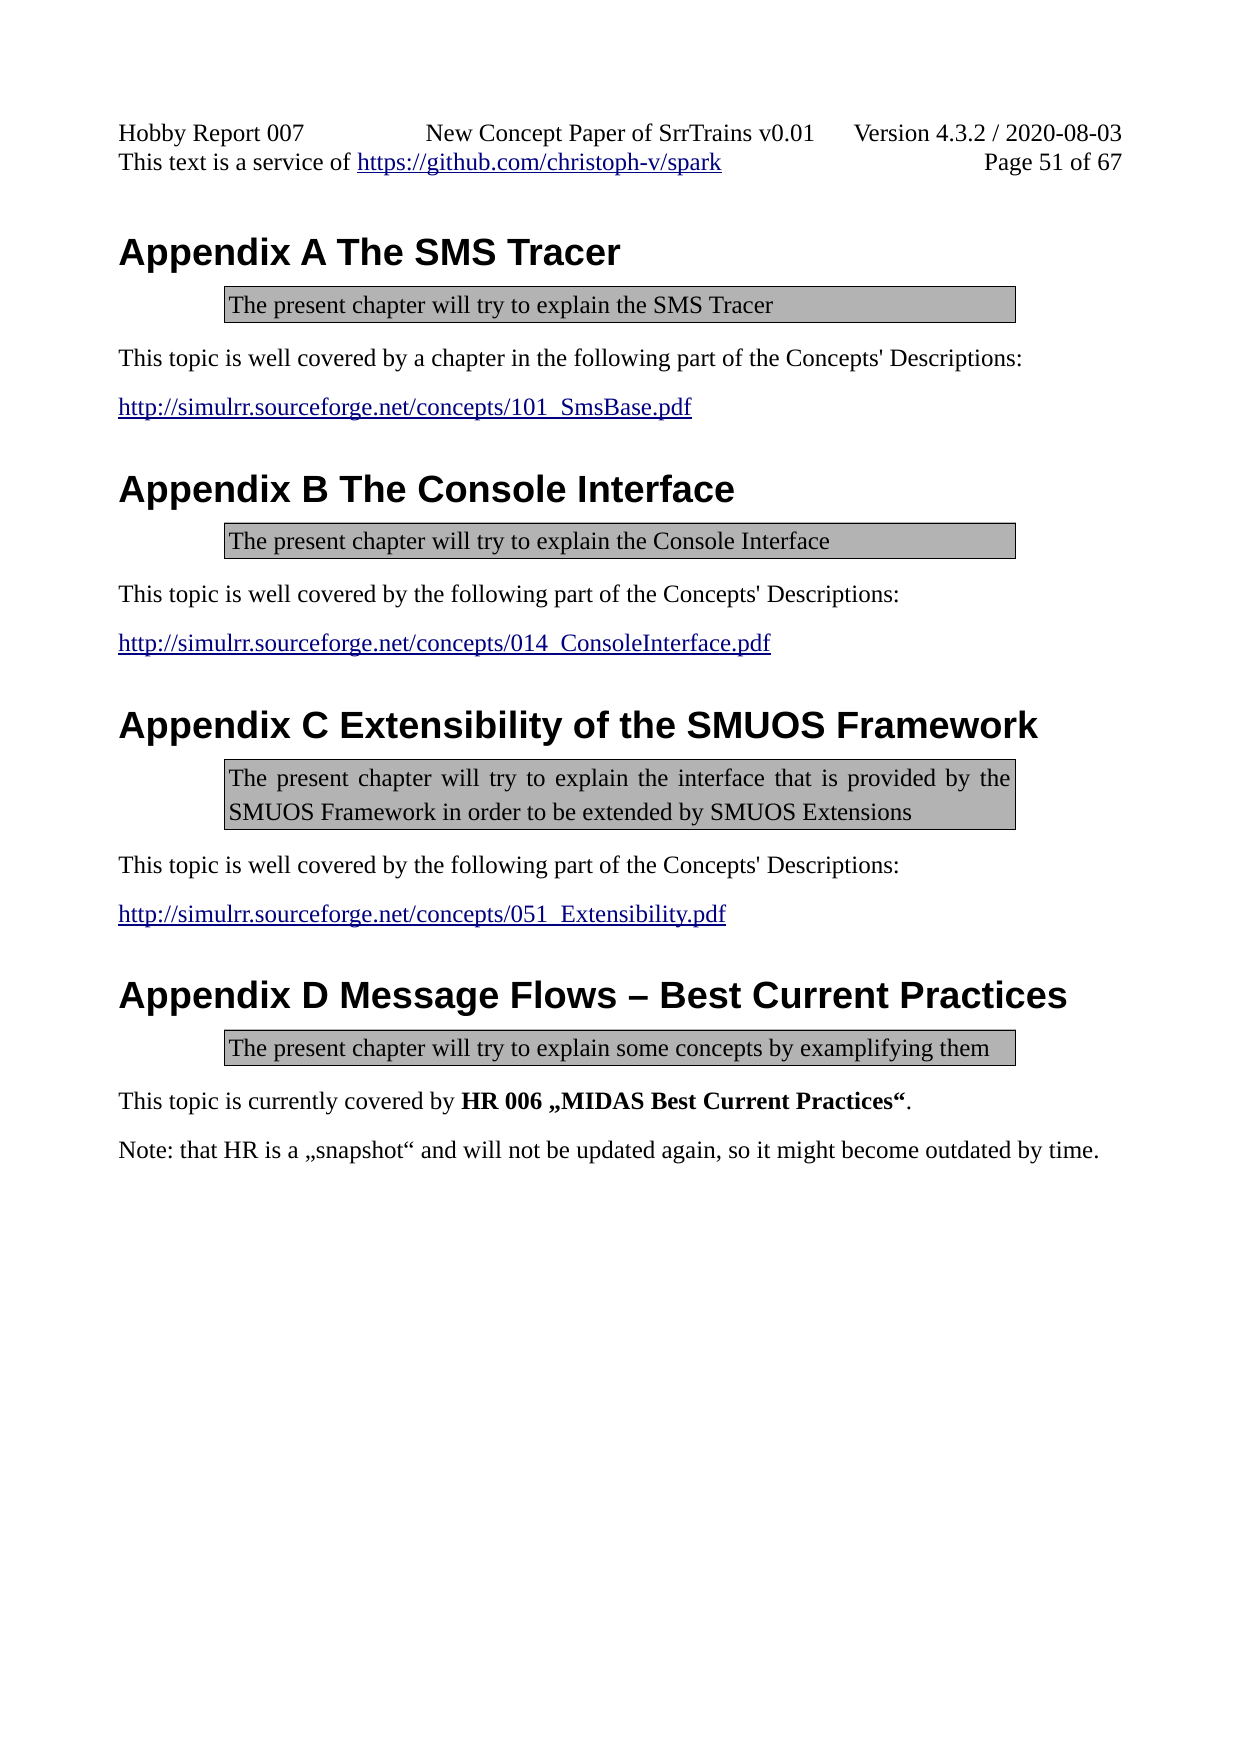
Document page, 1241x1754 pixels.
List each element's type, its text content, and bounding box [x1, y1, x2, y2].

text http://simulrr.sourceforge.net/concepts/101_SmsBase.pdf [118, 392, 1122, 421]
text The present chapter will try to explain the Console Interface [225, 524, 1015, 558]
text The present chapter will try to explain the SMS Tracer [225, 287, 1015, 322]
text This topic is well covered by a chapter in the following part of the Concepts' Descriptions: [118, 343, 1122, 372]
text This topic is well covered by the following part of the Concepts' Descriptions: [118, 850, 1122, 879]
subtitle Appendix A The SMS Tracer [118, 230, 1122, 274]
subtitle Appendix C Extensibility of the SMUOS Framework [118, 703, 1122, 746]
text http://simulrr.sourceforge.net/concepts/051_Extensibility.pdf [118, 899, 1122, 928]
subtitle Appendix D Message Flows – Best Current Practices [118, 973, 1122, 1017]
text This topic is well covered by the following part of the Concepts' Descriptions: [118, 579, 1122, 608]
text The present chapter will try to explain the interface that is provided by the SMUOS Framework in order to be extended by SMUOS Extensions [225, 760, 1015, 829]
subtitle Appendix B The Console Interface [118, 466, 1122, 510]
text The present chapter will try to explain some concepts by examplifying them [225, 1031, 1015, 1065]
text http://simulrr.sourceforge.net/concepts/014_ConsoleInterface.pdf [118, 628, 1122, 657]
text This topic is currently covered by HR 006 „MIDAS Best Current Practices“. [118, 1086, 1122, 1115]
text Note: that HR is a „snapshot“ and will not be updated again, so it might become outdated by time. [118, 1136, 1122, 1164]
